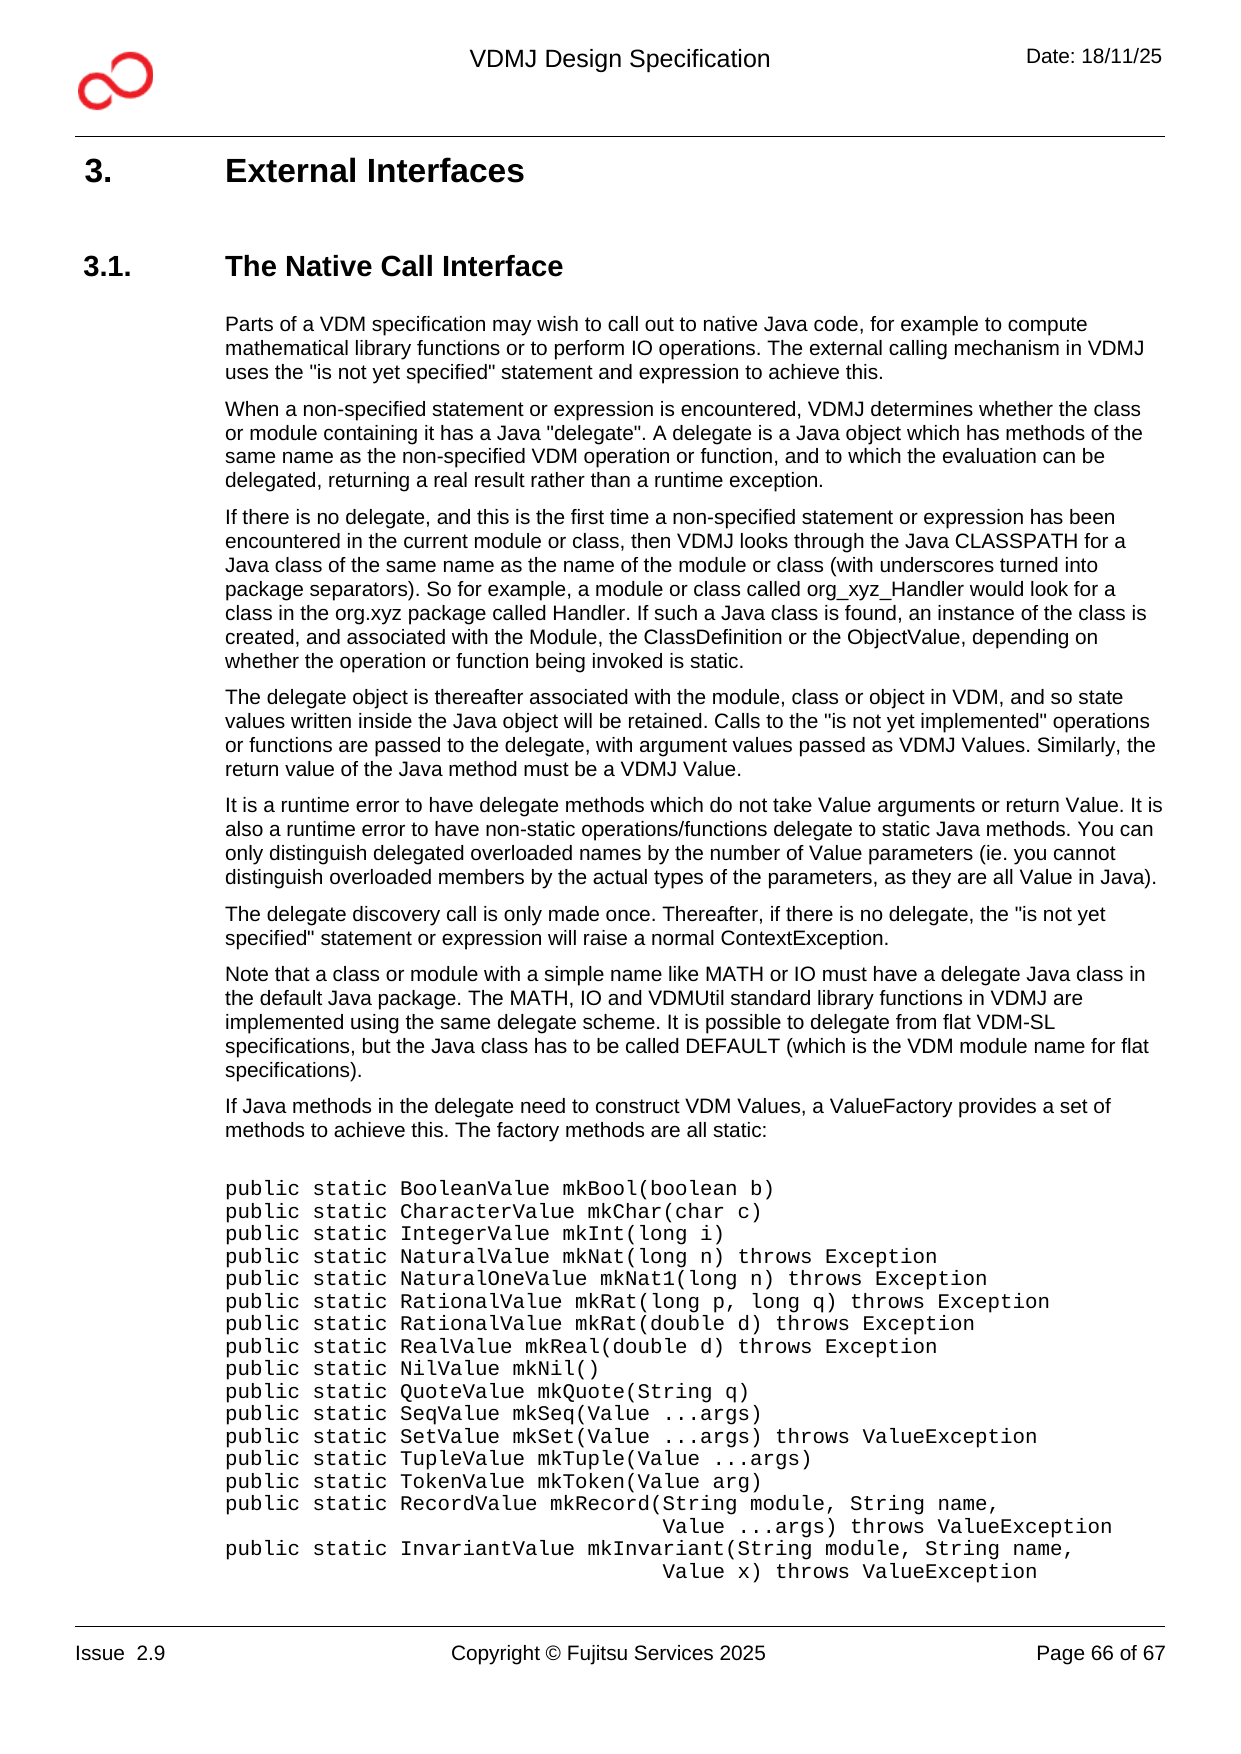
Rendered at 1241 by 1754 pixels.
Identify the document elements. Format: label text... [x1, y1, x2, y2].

text Parts of a VDM specification may wish to call out to native Java code, for example to compute mathematical library functions or to perform IO operations. The external calling mechanism in VDMJ uses the "is not yet specified" statement and expression to achieve this. [225, 312, 1165, 384]
text public static BooleanValue mkBool(boolean b) public static CharacterValue mkChar(char c) public static IntegerValue mkInt(long i) public static NaturalValue mkNat(long n) throws Exception public static NaturalOneValue mkNat1(long n) throws Exception public static RationalValue mkRat(long p, long q) throws Exception public static RationalValue mkRat(double d) throws Exception public static RealValue mkReal(double d) throws Exception public static NilValue mkNil() public static QuoteValue mkQuote(String q) public static SeqValue mkSeq(Value ...args) public static SetValue mkSet(Value ...args) throws ValueException public static TupleValue mkTuple(Value ...args) public static TokenValue mkToken(Value arg) public static RecordValue mkRecord(String module, String name, Value ...args) throws ValueException public static InvariantValue mkInvariant(String module, String name, Value x) throws ValueException [225, 1155, 1165, 1583]
text If Java methods in the delegate need to construct VDM Values, a ValueFactory provides a set of methods to achieve this. The factory methods are all static: [225, 1095, 1165, 1143]
text It is a runtime error to have delegate methods which do not take Value arguments or return Value. It is also a runtime error to have non-static operations/functions delegate to static Java methods. You can only distinguish delegated overloaded names by the number of Value parameters (ie. you cannot distinguish overloaded members by the actual types of the parameters, as they are all Value in Java). [225, 794, 1165, 889]
subtitle The Native Call Interface [75, 250, 1165, 282]
text If there is no delegate, and this is the first time a non-specified statement or expression has been encountered in the current module or class, then VDMJ looks through the Java CLASSPATH for a Java class of the same name as the name of the module or class (with underscores turned into package separators). So for example, a module or class called org_xyz_Handler would look for a class in the org.xyz package called Handler. If such a Java class is found, an instance of the class is created, and associated with the Module, the ClassDefinition or the ObjectValue, depending on whether the operation or function being invoked is static. [225, 505, 1165, 673]
text Note that a class or module with a simple name like MATH or IO must have a delegate Java class in the default Java package. The MATH, IO and VDMUtil standard library functions in VDMJ are implemented using the same delegate scheme. It is possible to delegate from flat VDM-SL specifications, but the Java class has to be called DEFAULT (which is the VDM module name for flat specifications). [225, 962, 1165, 1082]
text When a non-specified statement or expression is encountered, VDMJ determines whether the class or module containing it has a Java "delegate". A delegate is a Java object which has methods of the same name as the non-specified VDM operation or function, and to which the evaluation can be delegated, returning a real result rather than a runtime exception. [225, 397, 1165, 493]
text The delegate object is thereafter associated with the module, class or object in VDM, and so state values written inside the Java object will be retained. Calls to the "is not yet implemented" operations or functions are passed to the delegate, with argument values passed as VDMJ Values. Similarly, the return value of the Java method must be a VDMJ Value. [225, 685, 1165, 781]
picture [78, 44, 153, 120]
subtitle External Interfaces [75, 152, 1165, 190]
text The delegate discovery call is only made once. Thereafter, if there is no delegate, the "is not yet specified" statement or expression will raise a normal ContextException. [225, 902, 1165, 950]
